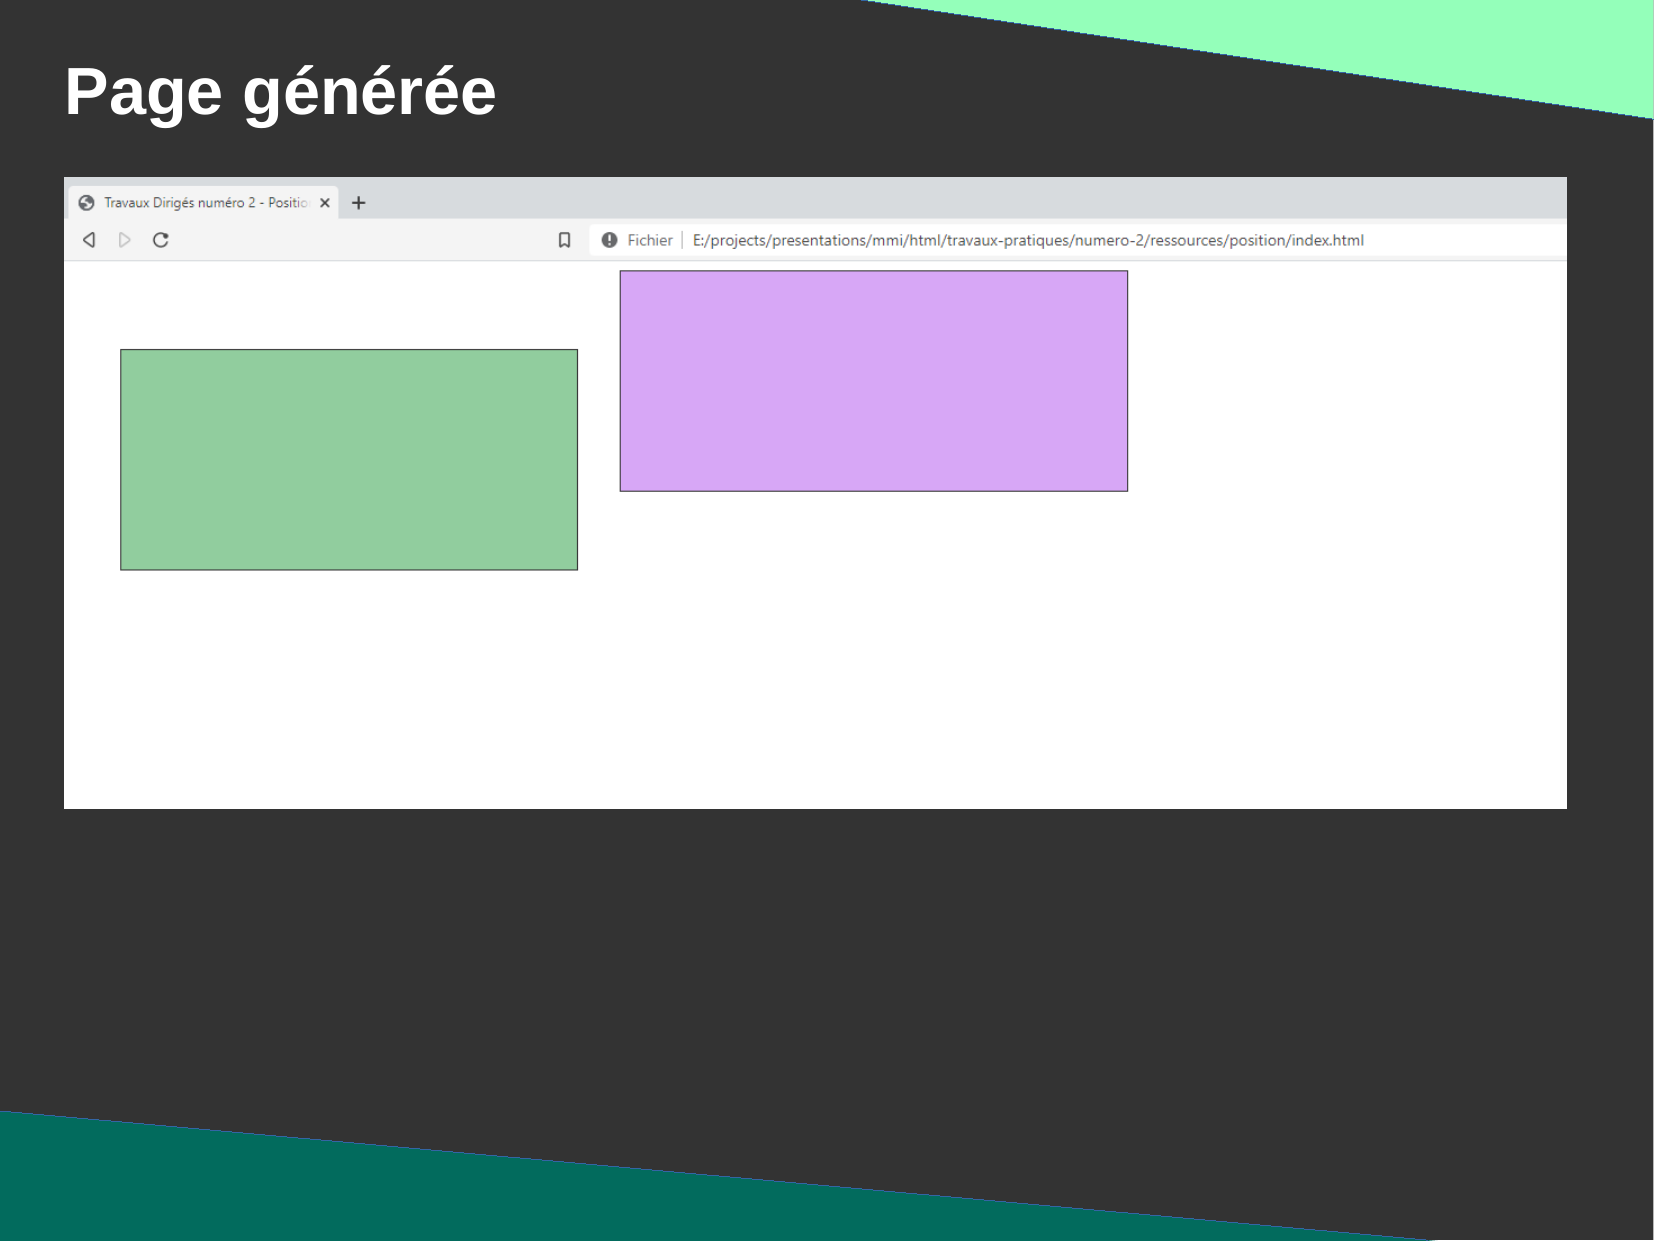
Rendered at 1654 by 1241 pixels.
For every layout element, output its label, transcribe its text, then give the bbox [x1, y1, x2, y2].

title Page générée [64, 54, 1553, 157]
picture [64, 177, 1567, 809]
text_box [861, 0, 1654, 120]
